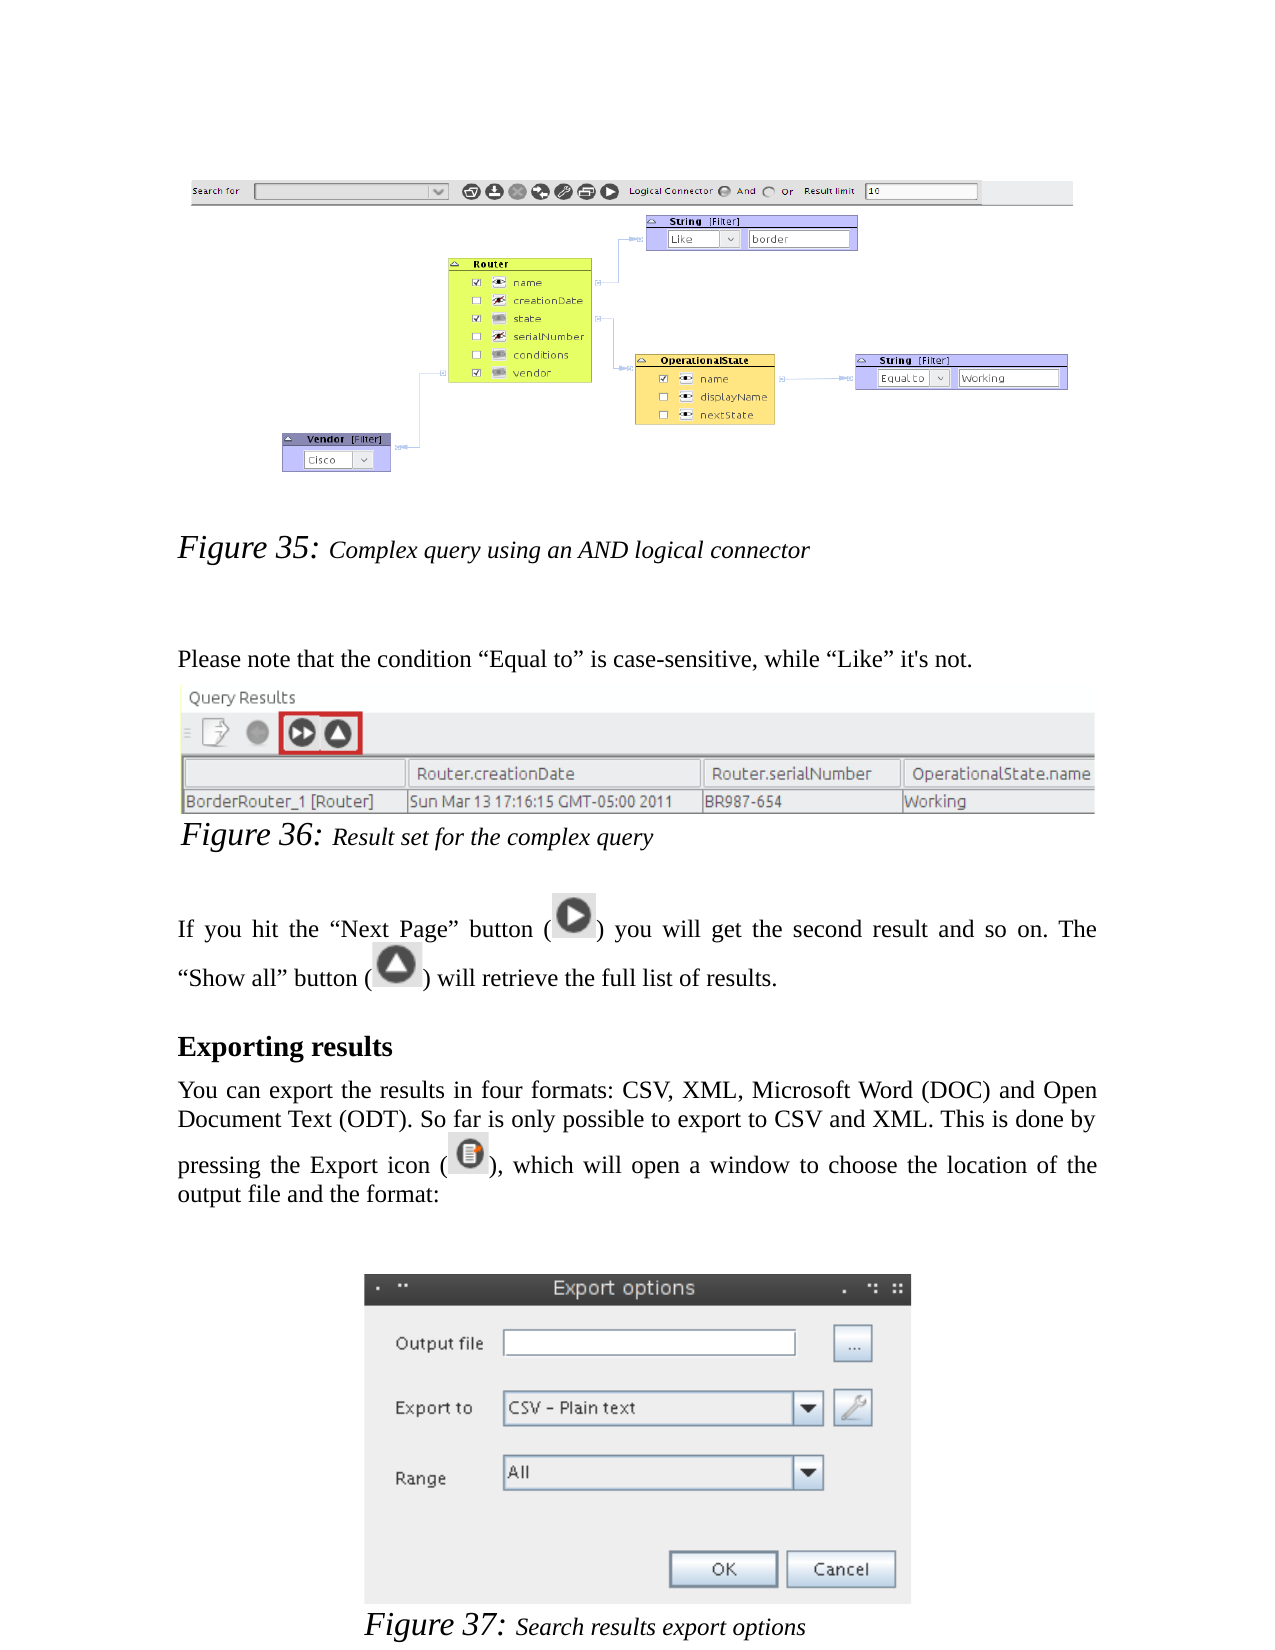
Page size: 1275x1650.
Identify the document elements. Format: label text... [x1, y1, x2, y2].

list Result set for the complex query [181, 814, 1094, 852]
list Complex query using an AND logical connector [177, 527, 1098, 566]
picture [180, 685, 1095, 814]
picture [552, 893, 596, 938]
text You can export the results in four formats: CSV, XML, Microsoft Word (DOC) and Open Document Text (ODT). So far is only possible to export to CSV and XML. This is done by pressing the Export icon (), which will open a window to choose the location of the output file and the format: [177, 1075, 1098, 1208]
subtitle Exporting results [177, 1029, 1098, 1063]
picture [187, 177, 1088, 527]
picture [448, 1132, 489, 1174]
picture [364, 1274, 912, 1604]
text Please note that the condition “Equal to” is case-sensitive, while “Like” it's not. [177, 644, 1098, 672]
picture [372, 942, 423, 987]
list Search results export options [364, 1604, 911, 1642]
text If you hit the “Next Page” button () you will get the second result and so on. The “Show all” button () will retrieve the full list of results. [177, 893, 1098, 992]
